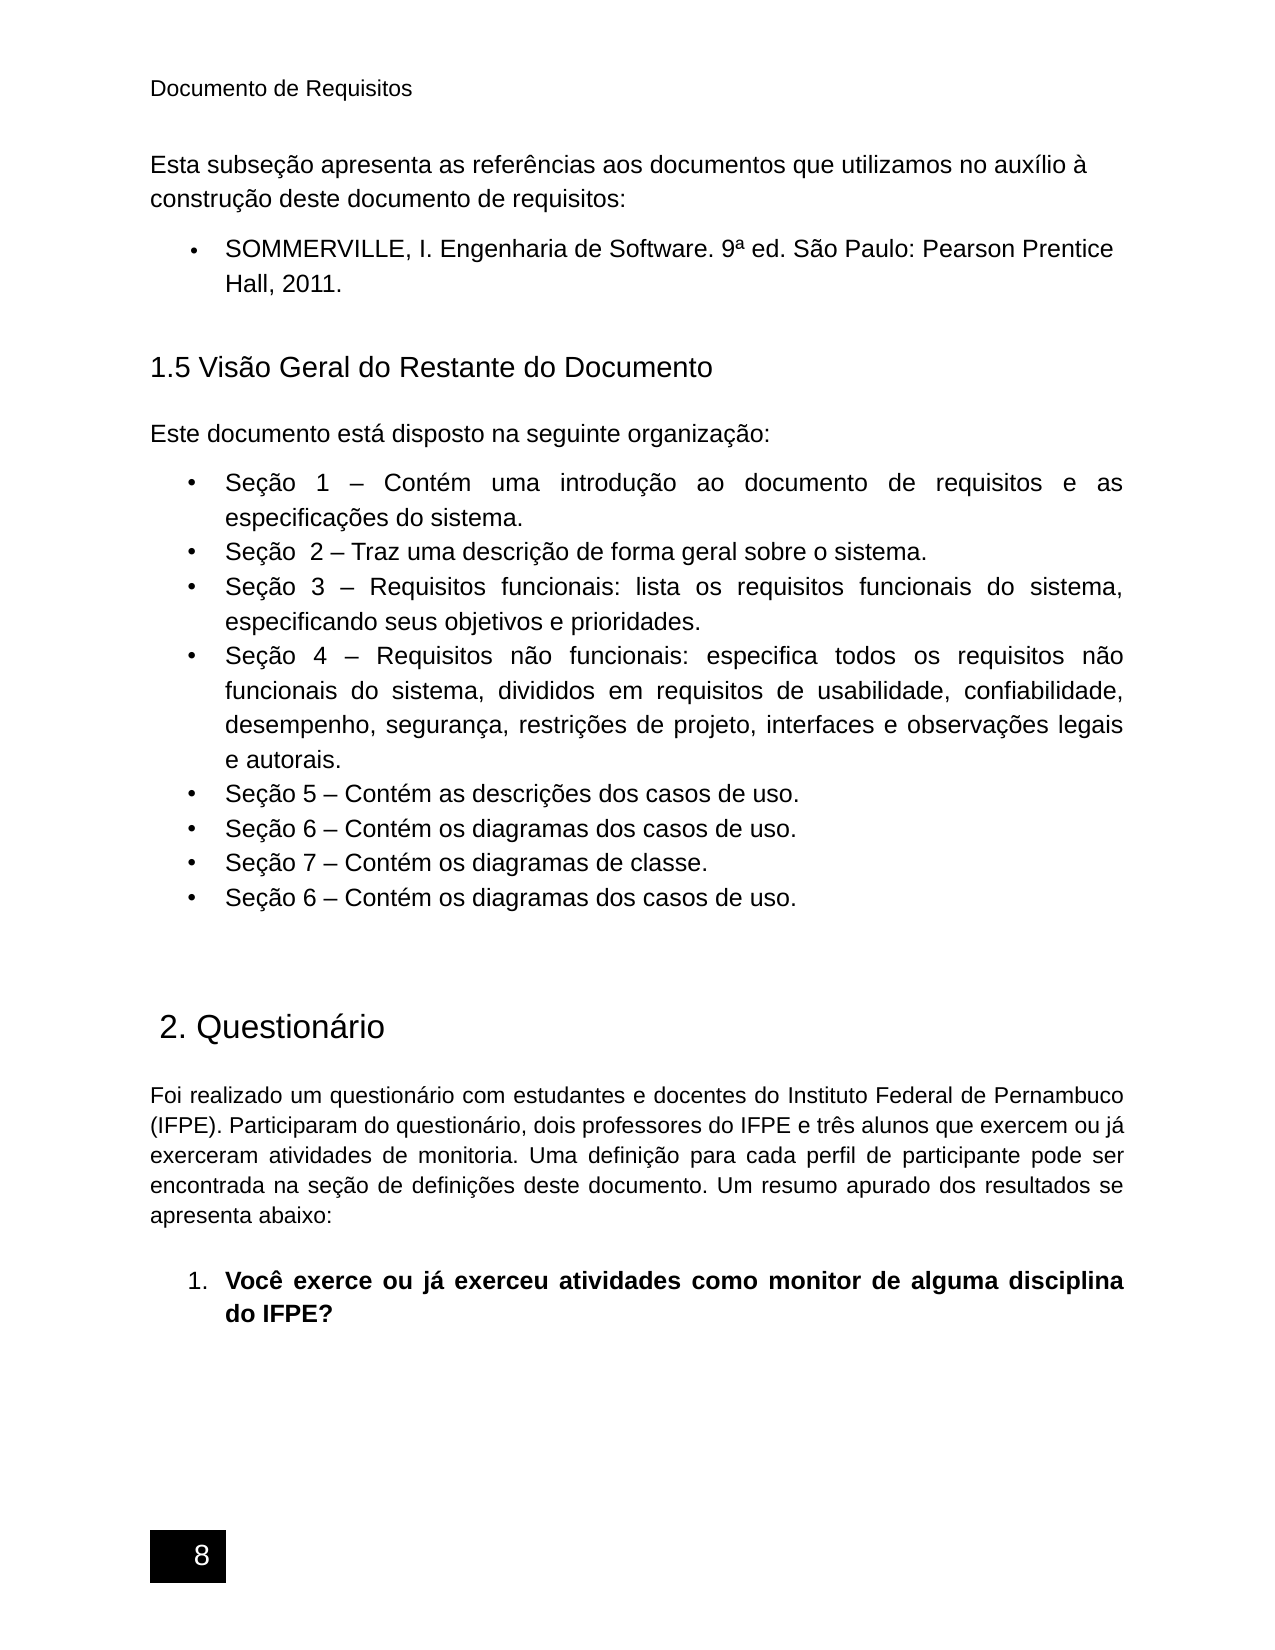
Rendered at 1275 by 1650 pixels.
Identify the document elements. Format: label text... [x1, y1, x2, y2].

list Você exerce ou já exerceu atividades como monitor de alguma disciplina do IFPE? [187, 1266, 1125, 1327]
list Seção 1 – Contém uma introdução ao documento de requisitos e as especificações do sistema. [187, 468, 1125, 532]
list Seção 4 – Requisitos não funcionais: especifica todos os requisitos não funcionais do sistema, divididos em requisitos de usabilidade, confiabilidade, desempenho, segurança, restrições de projeto, interfaces e observações legais e autorais. [187, 641, 1125, 773]
list Seção 3 – Requisitos funcionais: lista os requisitos funcionais do sistema, especificando seus objetivos e prioridades. [187, 572, 1125, 635]
list Seção 2 – Traz uma descrição de forma geral sobre o sistema. [187, 537, 1125, 566]
text Esta subseção apresenta as referências aos documentos que utilizamos no auxílio à construção deste documento de requisitos: [150, 150, 1125, 213]
list Seção 5 – Contém as descrições dos casos de uso. [187, 779, 1125, 808]
subtitle 2. Questionário [150, 1007, 1125, 1046]
list Seção 6 – Contém os diagramas dos casos de uso. [187, 883, 1125, 912]
list Seção 7 – Contém os diagramas de classe. [187, 848, 1125, 877]
subtitle 1.5 Visão Geral do Restante do Documento [150, 351, 1125, 384]
text Este documento está disposto na seguinte organização: [150, 419, 1125, 448]
list Seção 6 – Contém os diagramas dos casos de uso. [187, 814, 1125, 842]
text Foi realizado um questionário com estudantes e docentes do Instituto Federal de Pernambuco (IFPE). Participaram do questionário, dois professores do IFPE e três alunos que exercem ou já exerceram atividades de monitoria. Uma definição para cada perfil de participante pode ser encontrada na seção de definições deste documento. Um resumo apurado dos resultados se apresenta abaixo: [150, 1082, 1125, 1229]
list SOMMERVILLE, I. Engenharia de Software. 9ª ed. São Paulo: Pearson Prentice Hall, 2011. [187, 233, 1125, 298]
